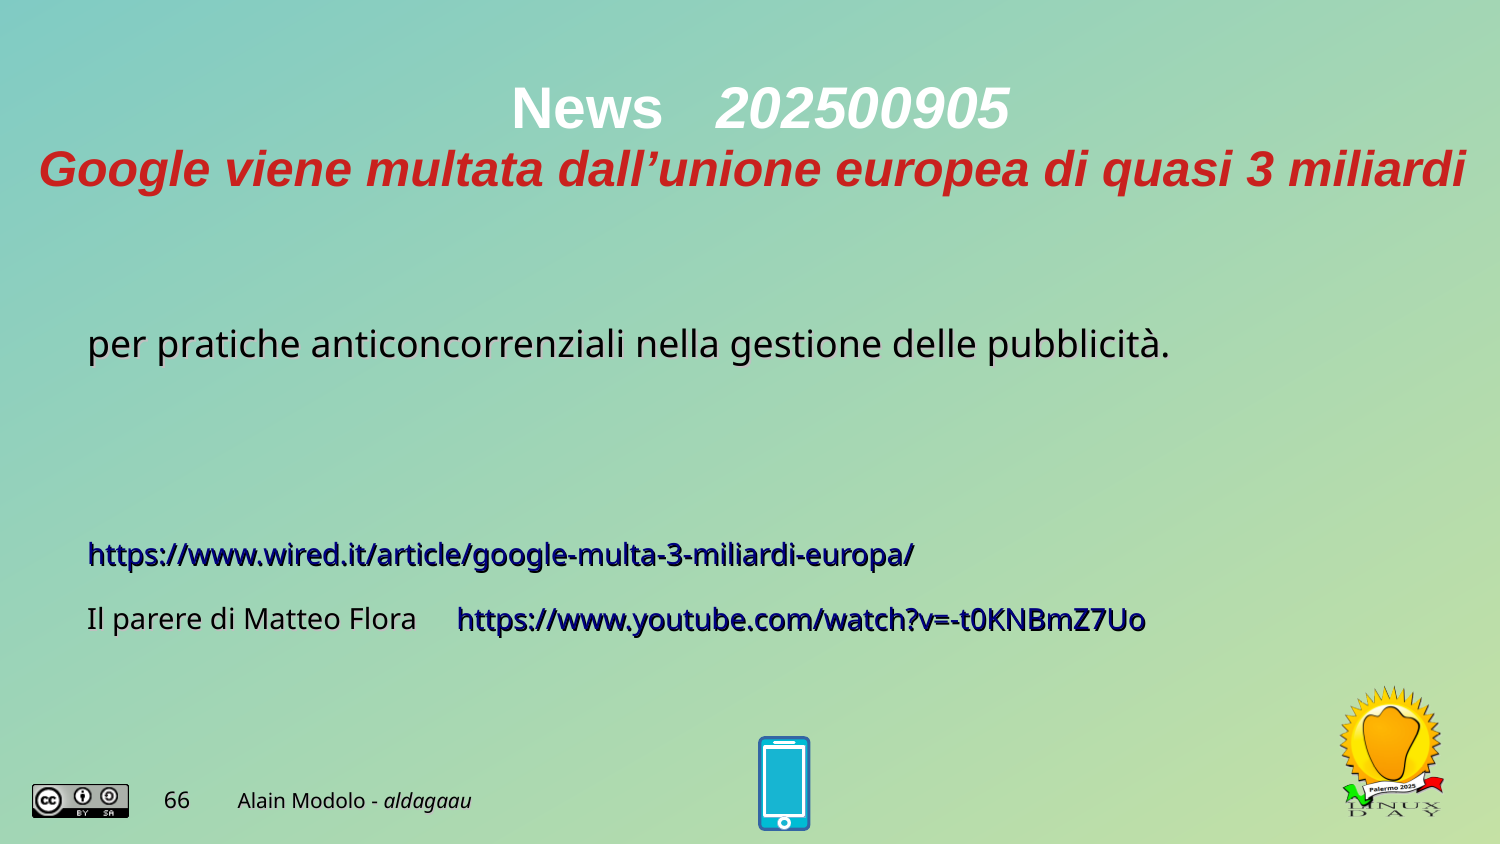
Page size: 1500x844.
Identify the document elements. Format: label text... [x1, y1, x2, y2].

title News 202500905 Google viene multata dall’unione europea di quasi 3 miliardi [29, 6, 1477, 266]
picture [32, 784, 129, 818]
picture [1233, 670, 1500, 844]
text_box per pratiche anticoncorrenziali nella gestione delle pubblicità. https://www.wired.it/article/google-multa-3-miliardi-europa/ Il parere di Matteo Flora https://www.youtube.com/watch?v=-t0KNBmZ7Uo [72, 310, 1428, 646]
text_box [759, 737, 809, 830]
